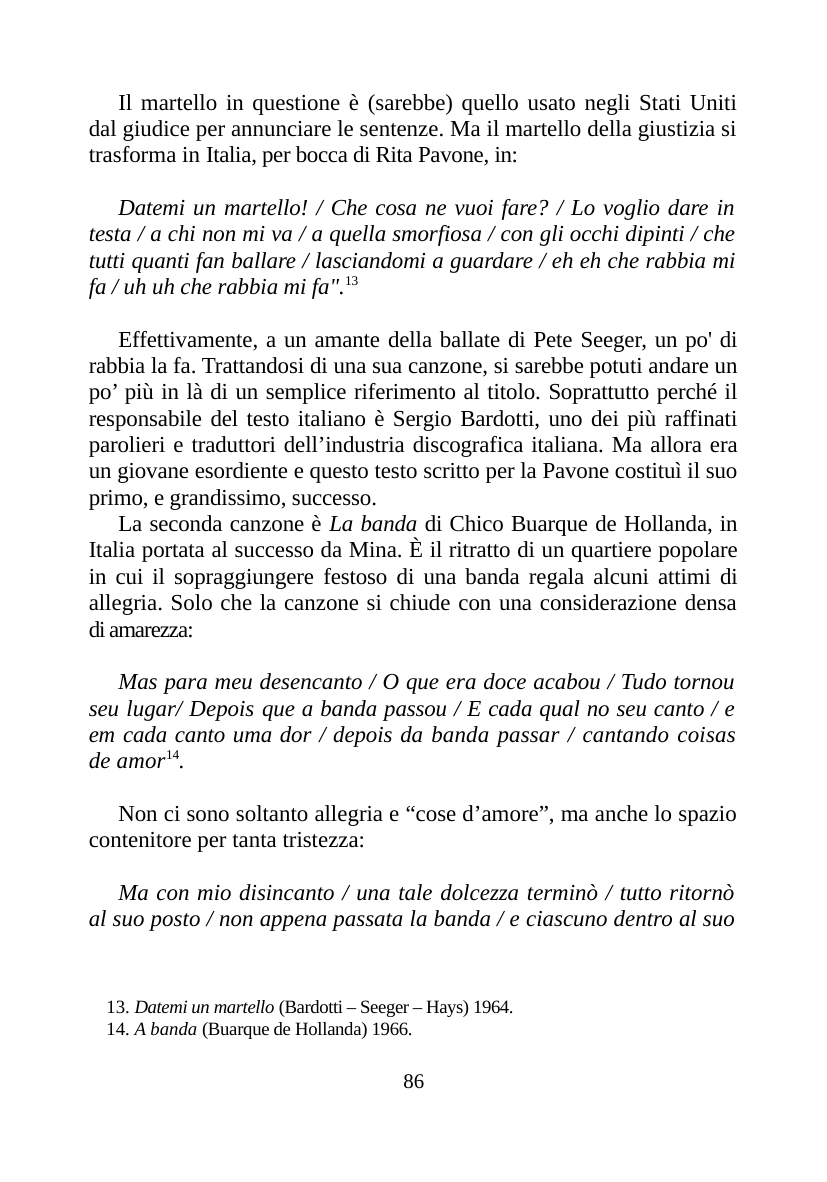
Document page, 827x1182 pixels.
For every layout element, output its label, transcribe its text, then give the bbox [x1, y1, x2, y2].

text Non ci sono soltanto allegria e “cose d’amore”, ma anche lo spazio contenitore per tanta tristezza: [88, 800, 738, 853]
text Ma con mio disincanto / una tale dolcezza terminò / tutto ritornò al suo posto / non appena passata la banda / e ciascuno dentro al suo [88, 879, 738, 932]
text Datemi un martello (Bardotti – Seeger – Hays) 1964. [88, 996, 738, 1017]
text Effettivamente, a un amante della ballate di Pete Seeger, un po' di rabbia la fa. Trattandosi di una sua canzone, si sarebbe potuti andare un po’ più in là di un semplice riferimento al titolo. Soprattutto perché il responsabile del testo italiano è Sergio Bardotti, uno dei più raffinati parolieri e traduttori dell’industria discografica italiana. Ma allora era un giovane esordiente e questo testo scritto per la Pavone costituì il suo primo, e grandissimo, successo. [88, 326, 738, 510]
text Datemi un martello! / Che cosa ne vuoi fare? / Lo voglio dare in testa / a chi non mi va / a quella smorfiosa / con gli occhi dipinti / che tutti quanti fan ballare / lasciandomi a guardare / eh eh che rabbia mi fa / uh uh che rabbia mi fa". [88, 194, 738, 299]
text La seconda canzone è La banda di Chico Buarque de Hollanda, in Italia portata al successo da Mina. È il ritratto di un quartiere popolare in cui il sopraggiungere festoso di una banda regala alcuni attimi di allegria. Solo che la canzone si chiude con una considerazione densa di amarezza: [88, 510, 738, 642]
text Il martello in questione è (sarebbe) quello usato negli Stati Uniti dal giudice per annunciare le sentenze. Ma il martello della giustizia si trasforma in Italia, per bocca di Rita Pavone, in: [88, 88, 738, 168]
text A banda (Buarque de Hollanda) 1966. [88, 1017, 738, 1039]
text Mas para meu desencanto / O que era doce acabou / Tudo tornou seu lugar/ Depois que a banda passou / E cada qual no seu canto / e em cada canto uma dor / depois da banda passar / cantando coisas de amor. [88, 668, 738, 774]
